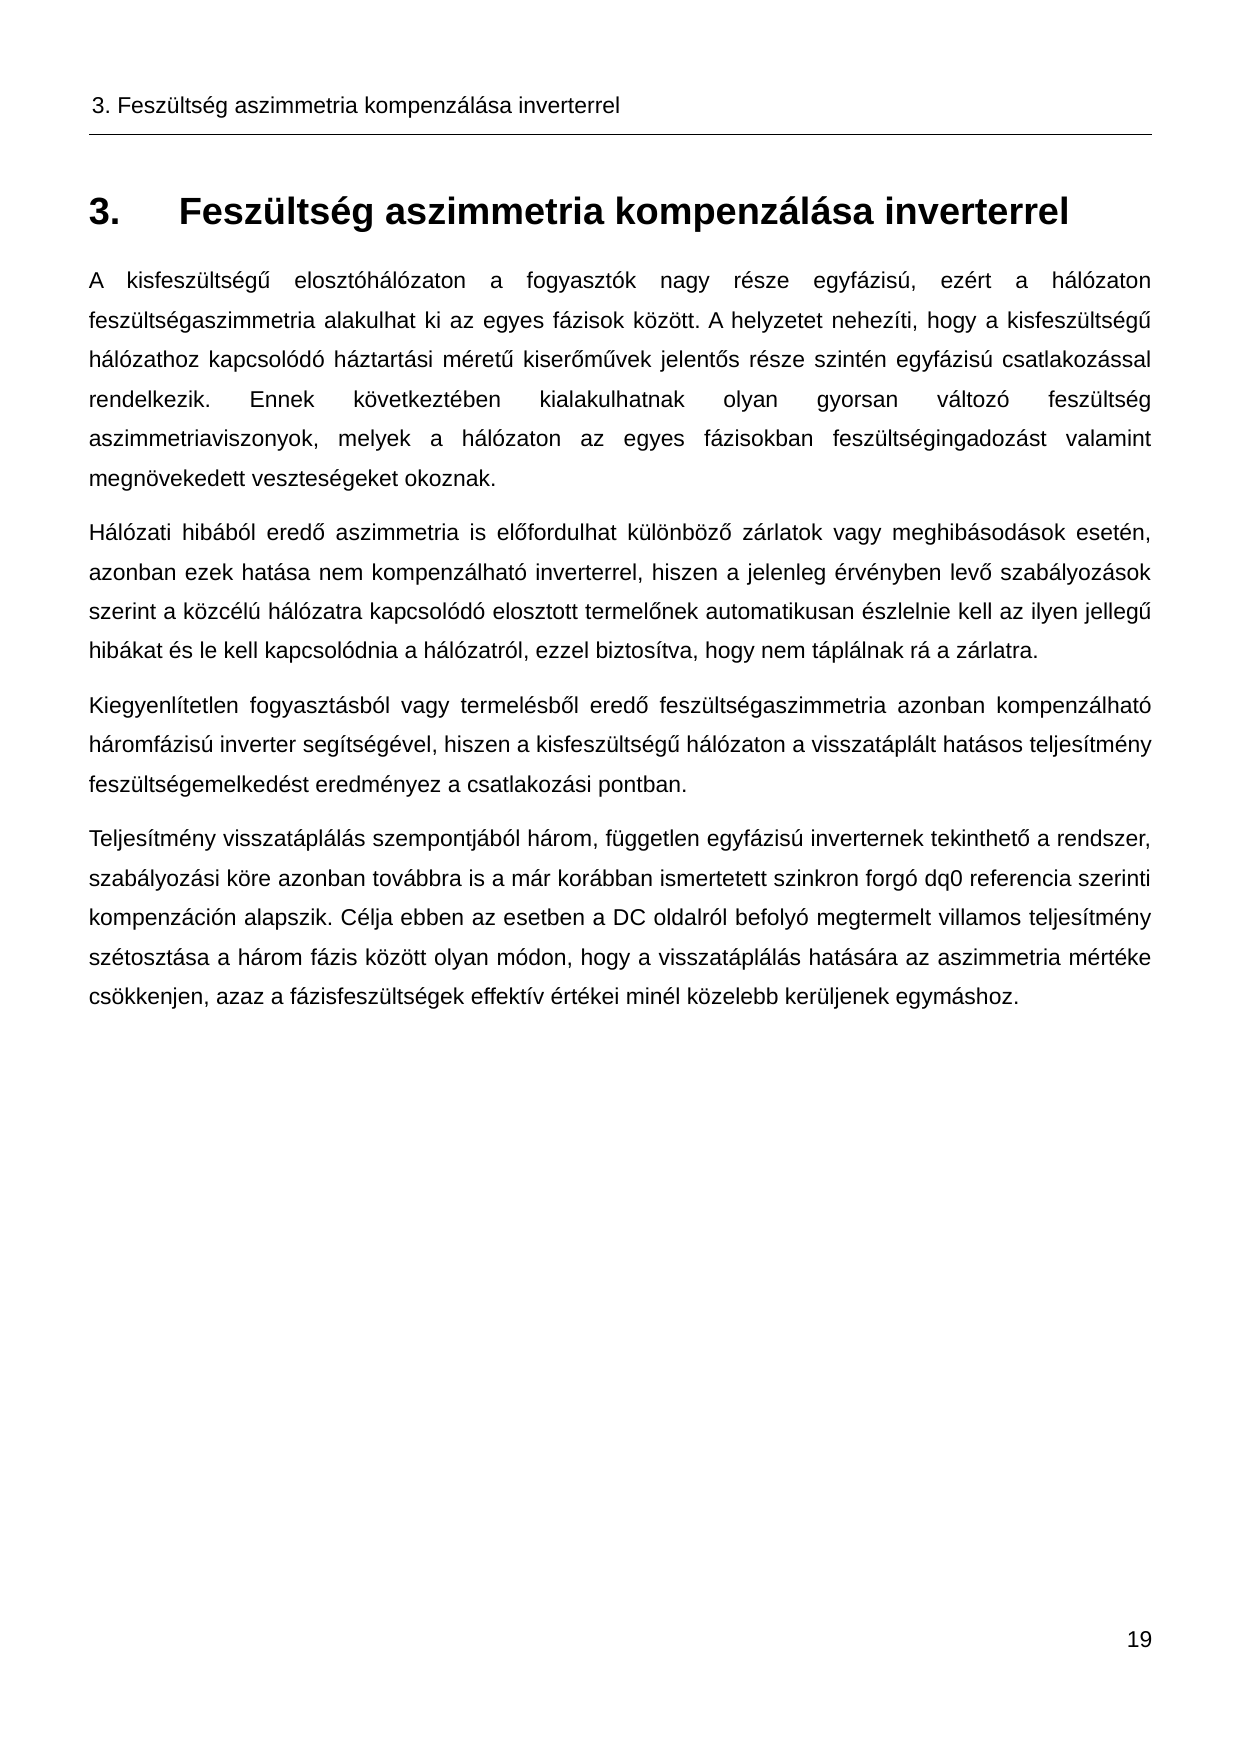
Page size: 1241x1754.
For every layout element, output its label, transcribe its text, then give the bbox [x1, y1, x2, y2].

subtitle Feszültség aszimmetria kompenzálása inverterrel [88, 189, 1152, 233]
text A kisfeszültségű elosztóhálózaton a fogyasztók nagy része egyfázisú, ezért a hálózaton feszültségaszimmetria alakulhat ki az egyes fázisok között. A helyzetet nehezíti, hogy a kisfeszültségű hálózathoz kapcsolódó háztartási méretű kiserőművek jelentős része szintén egyfázisú csatlakozással rendelkezik. Ennek következtében kialakulhatnak olyan gyorsan változó feszültség aszimmetriaviszonyok, melyek a hálózaton az egyes fázisokban feszültségingadozást valamint megnövekedett veszteségeket okoznak. [88, 267, 1152, 491]
text Teljesítmény visszatáplálás szempontjából három, független egyfázisú inverternek tekinthető a rendszer, szabályozási köre azonban továbbra is a már korábban ismertetett szinkron forgó dq0 referencia szerinti kompenzáción alapszik. Célja ebben az esetben a DC oldalról befolyó megtermelt villamos teljesítmény szétosztása a három fázis között olyan módon, hogy a visszatáplálás hatására az aszimmetria mértéke csökkenjen, azaz a fázisfeszültségek effektív értékei minél közelebb kerüljenek egymáshoz. [88, 825, 1152, 1009]
text Kiegyenlítetlen fogyasztásból vagy termelésből eredő feszültségaszimmetria azonban kompenzálható háromfázisú inverter segítségével, hiszen a kisfeszültségű hálózaton a visszatáplált hatásos teljesítmény feszültségemelkedést eredményez a csatlakozási pontban. [88, 692, 1152, 797]
text Hálózati hibából eredő aszimmetria is előfordulhat különböző zárlatok vagy meghibásodások esetén, azonban ezek hatása nem kompenzálható inverterrel, hiszen a jelenleg érvényben levő szabályozások szerint a közcélú hálózatra kapcsolódó elosztott termelőnek automatikusan észlelnie kell az ilyen jellegű hibákat és le kell kapcsolódnia a hálózatról, ezzel biztosítva, hogy nem táplálnak rá a zárlatra. [88, 519, 1152, 664]
